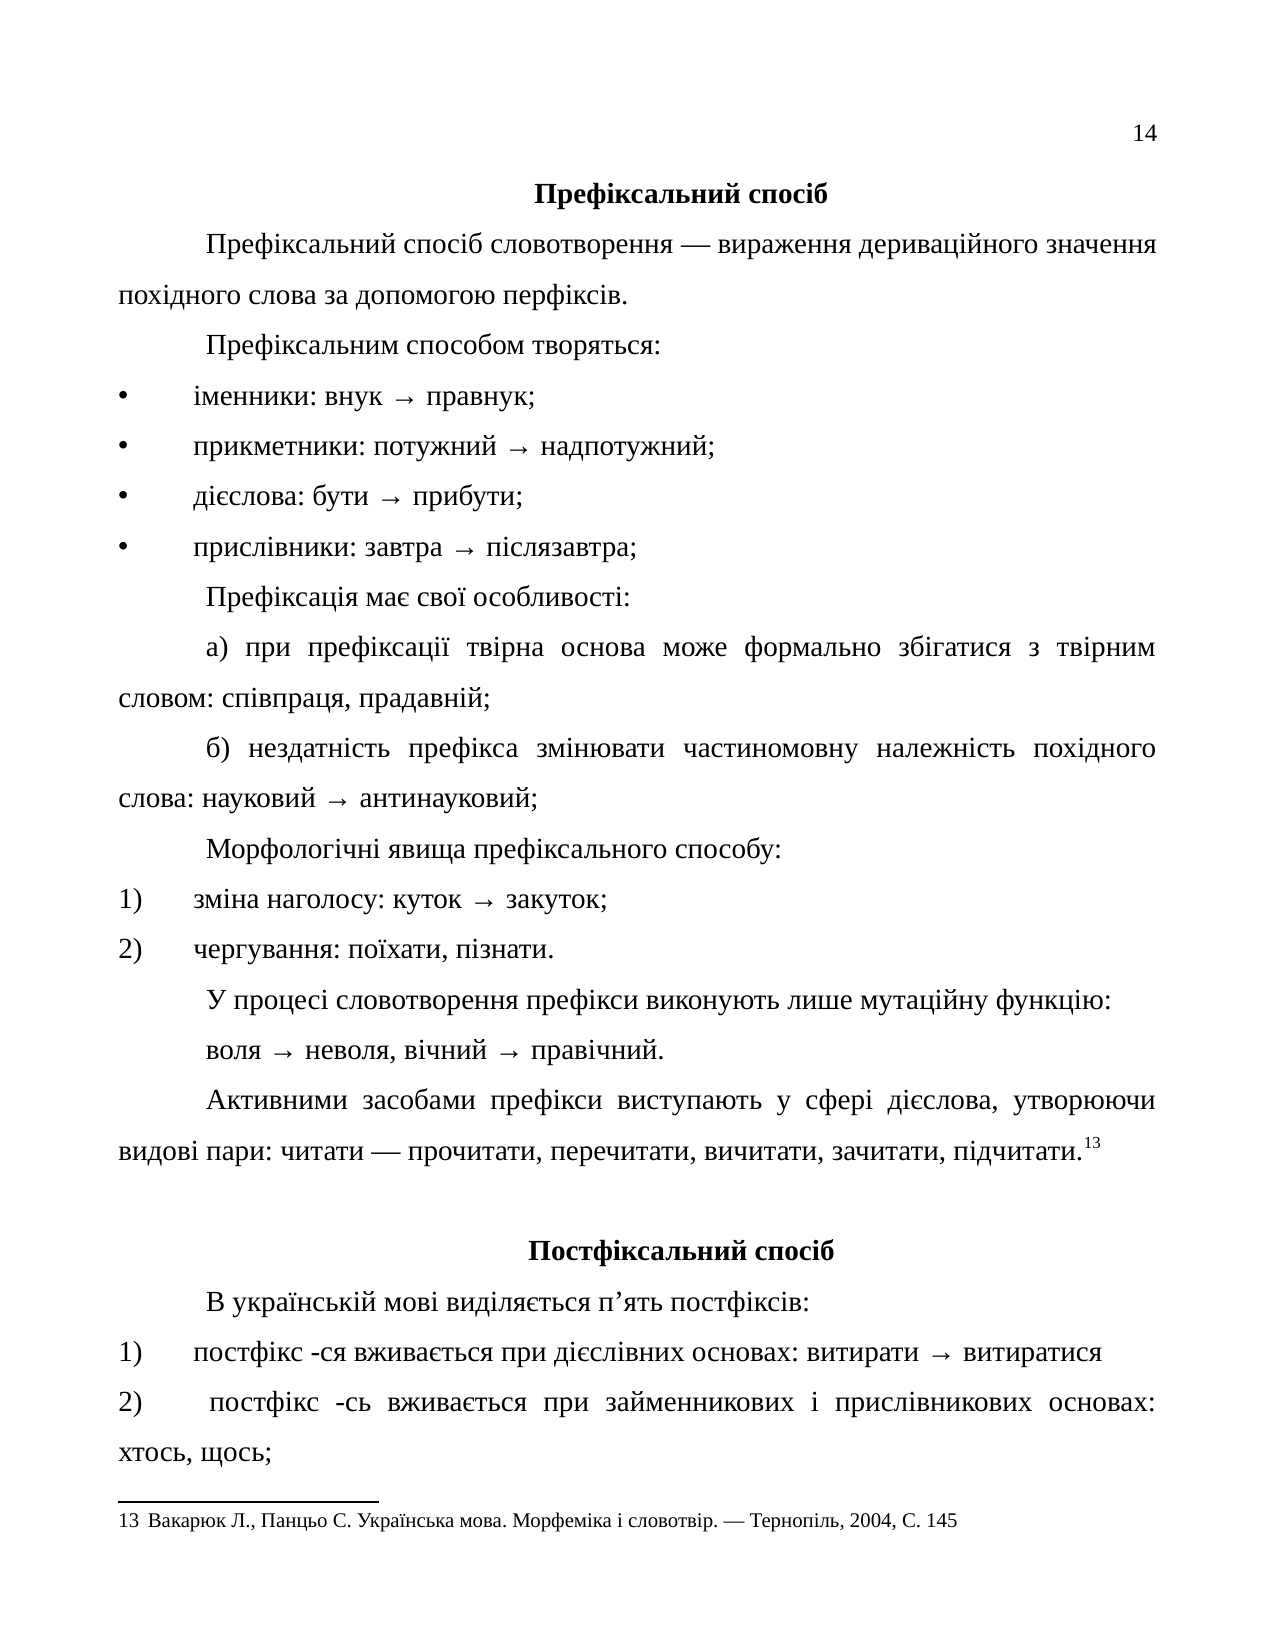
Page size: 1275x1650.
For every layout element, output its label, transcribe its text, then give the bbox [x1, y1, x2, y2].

list чергування: поїхати, пізнати. [118, 931, 1157, 965]
text Префіксальний спосіб [118, 176, 1157, 210]
list постфікс -ся вживається при дієслівних основах: витирати → витиратися [118, 1334, 1157, 1367]
list прикметники: потужний → надпотужний; [118, 428, 1157, 462]
list прислівники: завтра → післязавтра; [118, 529, 1157, 562]
text Префіксальний спосіб словотворення — вираження дериваційного значення похідного слова за допомогою перфіксів. [118, 227, 1157, 311]
text б) нездатність префікса змінювати частиномовну належність похідного слова: науковий → антинауковий; [118, 730, 1157, 814]
text В українській мові виділяється п’ять постфіксів: [118, 1284, 1157, 1317]
list іменники: внук → правнук; [118, 378, 1157, 411]
text Вакарюк Л., Панцьо С. Українська мова. Морфеміка і словотвір. — Тернопіль, 2004, C. 145 [118, 1508, 1157, 1532]
text Префіксальним способом творяться: [118, 327, 1157, 361]
list зміна наголосу: куток → закуток; [118, 881, 1157, 915]
text Морфологічні явища префіксального способу: [118, 831, 1157, 864]
text а) при префіксації твірна основа може формально збігатися з твірним словом: співпраця, прадавній; [118, 629, 1157, 713]
text Префіксація має свої особливості: [118, 579, 1157, 613]
text Постфіксальний спосіб [118, 1233, 1157, 1267]
text Активними засобами префікси виступають у сфері дієслова, утворюючи видові пари: читати — прочитати, перечитати, вичитати, зачитати, підчитати. [118, 1082, 1157, 1166]
list дієслова: бути → прибути; [118, 478, 1157, 512]
text У процесі словотворення префікси виконують лише мутаційну функцію: [118, 982, 1157, 1015]
text воля → неволя, вічний → правічний. [118, 1032, 1157, 1066]
list постфікс -сь вживається при займенникових і прислівникових основах: хтось, щось; [118, 1384, 1157, 1468]
